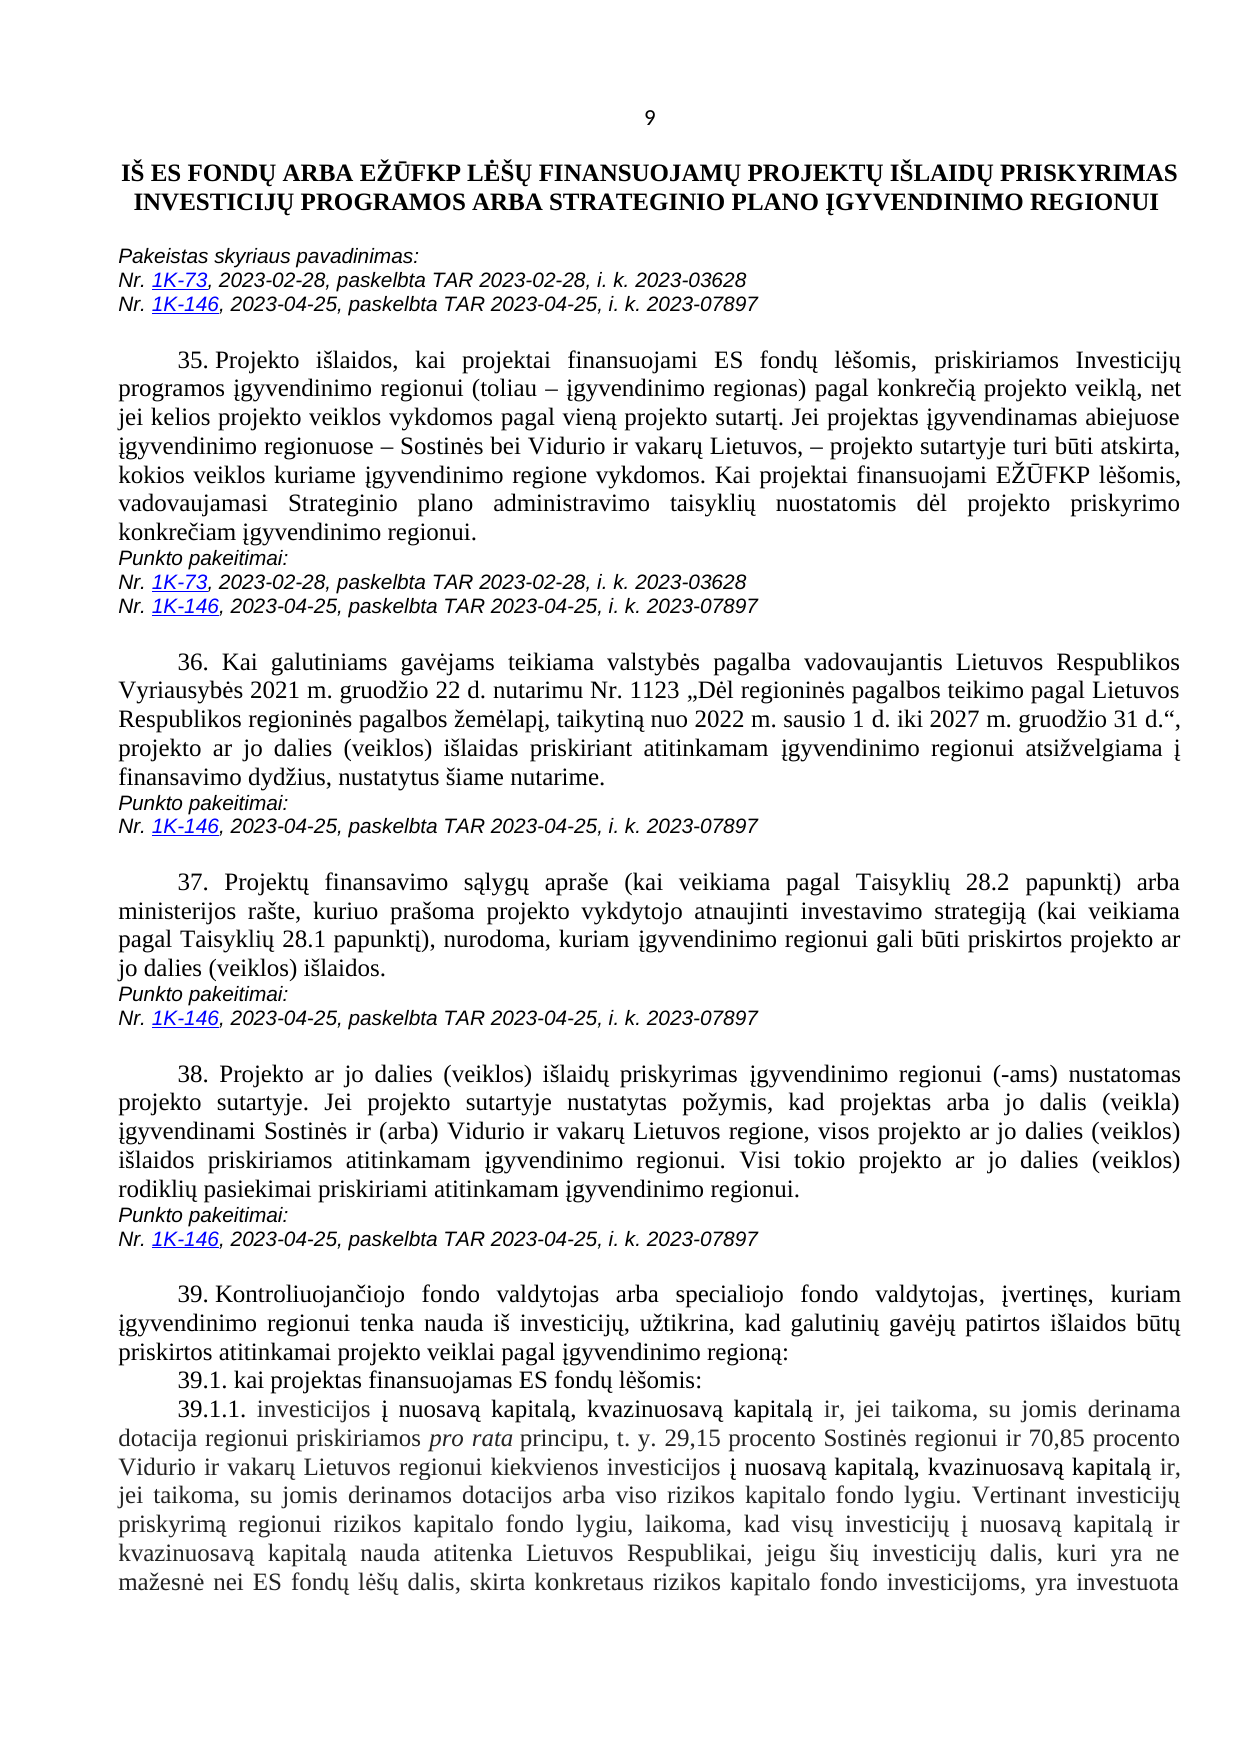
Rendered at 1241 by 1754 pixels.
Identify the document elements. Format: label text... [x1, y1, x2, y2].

text Pakeistas skyriaus pavadinimas: [118, 244, 1181, 268]
text 39. Kontroliuojančiojo fondo valdytojas arba specialiojo fondo valdytojas, įvertinęs, kuriam įgyvendinimo regionui tenka nauda iš investicijų, užtikrina, kad galutinių gavėjų patirtos išlaidos būtų priskirtos atitinkamai projekto veiklai pagal įgyvendinimo regioną: [118, 1279, 1181, 1365]
text Punkto pakeitimai: [118, 546, 1181, 570]
text Nr. 1K-73, 2023-02-28, paskelbta TAR 2023-02-28, i. k. 2023-03628 [118, 268, 1181, 292]
text IŠ ES FONDŲ ARBA EŽŪFKP LĖŠŲ FINANSUOJAMŲ PROJEKTŲ IŠLAIDŲ PRISKYRIMAS INVESTICIJŲ PROGRAMOS ARBA STRATEGINIO PLANO ĮGYVENDINIMO REGIONUI [118, 158, 1181, 215]
text 37. Projektų finansavimo sąlygų apraše (kai veikiama pagal Taisyklių 28.2 papunktį) arba ministerijos rašte, kuriuo prašoma projekto vykdytojo atnaujinti investavimo strategiją (kai veikiama pagal Taisyklių 28.1 papunktį), nurodoma, kuriam įgyvendinimo regionui gali būti priskirtos projekto ar jo dalies (veiklos) išlaidos. [118, 867, 1181, 982]
text Nr. 1K-146, 2023-04-25, paskelbta TAR 2023-04-25, i. k. 2023-07897 [118, 1006, 1181, 1030]
text Punkto pakeitimai: [118, 790, 1181, 814]
text Nr. 1K-146, 2023-04-25, paskelbta TAR 2023-04-25, i. k. 2023-07897 [118, 814, 1181, 838]
text 38. Projekto ar jo dalies (veiklos) išlaidų priskyrimas įgyvendinimo regionui (-ams) nustatomas projekto sutartyje. Jei projekto sutartyje nustatytas požymis, kad projektas arba jo dalis (veikla) įgyvendinami Sostinės ir (arba) Vidurio ir vakarų Lietuvos regione, visos projekto ar jo dalies (veiklos) išlaidos priskiriamos atitinkamam įgyvendinimo regionui. Visi tokio projekto ar jo dalies (veiklos) rodiklių pasiekimai priskiriami atitinkamam įgyvendinimo regionui. [118, 1059, 1181, 1202]
text Nr. 1K-146, 2023-04-25, paskelbta TAR 2023-04-25, i. k. 2023-07897 [118, 292, 1181, 316]
text 39.1.1. investicijos į nuosavą kapitalą, kvazinuosavą kapitalą ir, jei taikoma, su jomis derinama dotacija regionui priskiriamos pro rata principu, t. y. 29,15 procento Sostinės regionui ir 70,85 procento Vidurio ir vakarų Lietuvos regionui kiekvienos investicijos į nuosavą kapitalą, kvazinuosavą kapitalą ir, jei taikoma, su jomis derinamos dotacijos arba viso rizikos kapitalo fondo lygiu. Vertinant investicijų priskyrimą regionui rizikos kapitalo fondo lygiu, laikoma, kad visų investicijų į nuosavą kapitalą ir kvazinuosavą kapitalą nauda atitenka Lietuvos Respublikai, jeigu šių investicijų dalis, kuri yra ne mažesnė nei ES fondų lėšų dalis, skirta konkretaus rizikos kapitalo fondo investicijoms, yra investuota [118, 1394, 1181, 1595]
text 36. Kai galutiniams gavėjams teikiama valstybės pagalba vadovaujantis Lietuvos Respublikos Vyriausybės 2021 m. gruodžio 22 d. nutarimu Nr. 1123 „Dėl regioninės pagalbos teikimo pagal Lietuvos Respublikos regioninės pagalbos žemėlapį, taikytiną nuo 2022 m. sausio 1 d. iki 2027 m. gruodžio 31 d.“, projekto ar jo dalies (veiklos) išlaidas priskiriant atitinkamam įgyvendinimo regionui atsižvelgiama į finansavimo dydžius, nustatytus šiame nutarime. [118, 647, 1181, 790]
text 35. Projekto išlaidos, kai projektai finansuojami ES fondų lėšomis, priskiriamos Investicijų programos įgyvendinimo regionui (toliau – įgyvendinimo regionas) pagal konkrečią projekto veiklą, net jei kelios projekto veiklos vykdomos pagal vieną projekto sutartį. Jei projektas įgyvendinamas abiejuose įgyvendinimo regionuose – Sostinės bei Vidurio ir vakarų Lietuvos, – projekto sutartyje turi būti atskirta, kokios veiklos kuriame įgyvendinimo regione vykdomos. Kai projektai finansuojami EŽŪFKP lėšomis, vadovaujamasi Strateginio plano administravimo taisyklių nuostatomis dėl projekto priskyrimo konkrečiam įgyvendinimo regionui. [118, 345, 1181, 546]
text Nr. 1K-146, 2023-04-25, paskelbta TAR 2023-04-25, i. k. 2023-07897 [118, 1226, 1181, 1250]
text 39.1. kai projektas finansuojamas ES fondų lėšomis: [118, 1365, 1181, 1394]
text Nr. 1K-146, 2023-04-25, paskelbta TAR 2023-04-25, i. k. 2023-07897 [118, 594, 1181, 618]
text Nr. 1K-73, 2023-02-28, paskelbta TAR 2023-02-28, i. k. 2023-03628 [118, 570, 1181, 594]
text Punkto pakeitimai: [118, 1202, 1181, 1226]
text Punkto pakeitimai: [118, 982, 1181, 1006]
